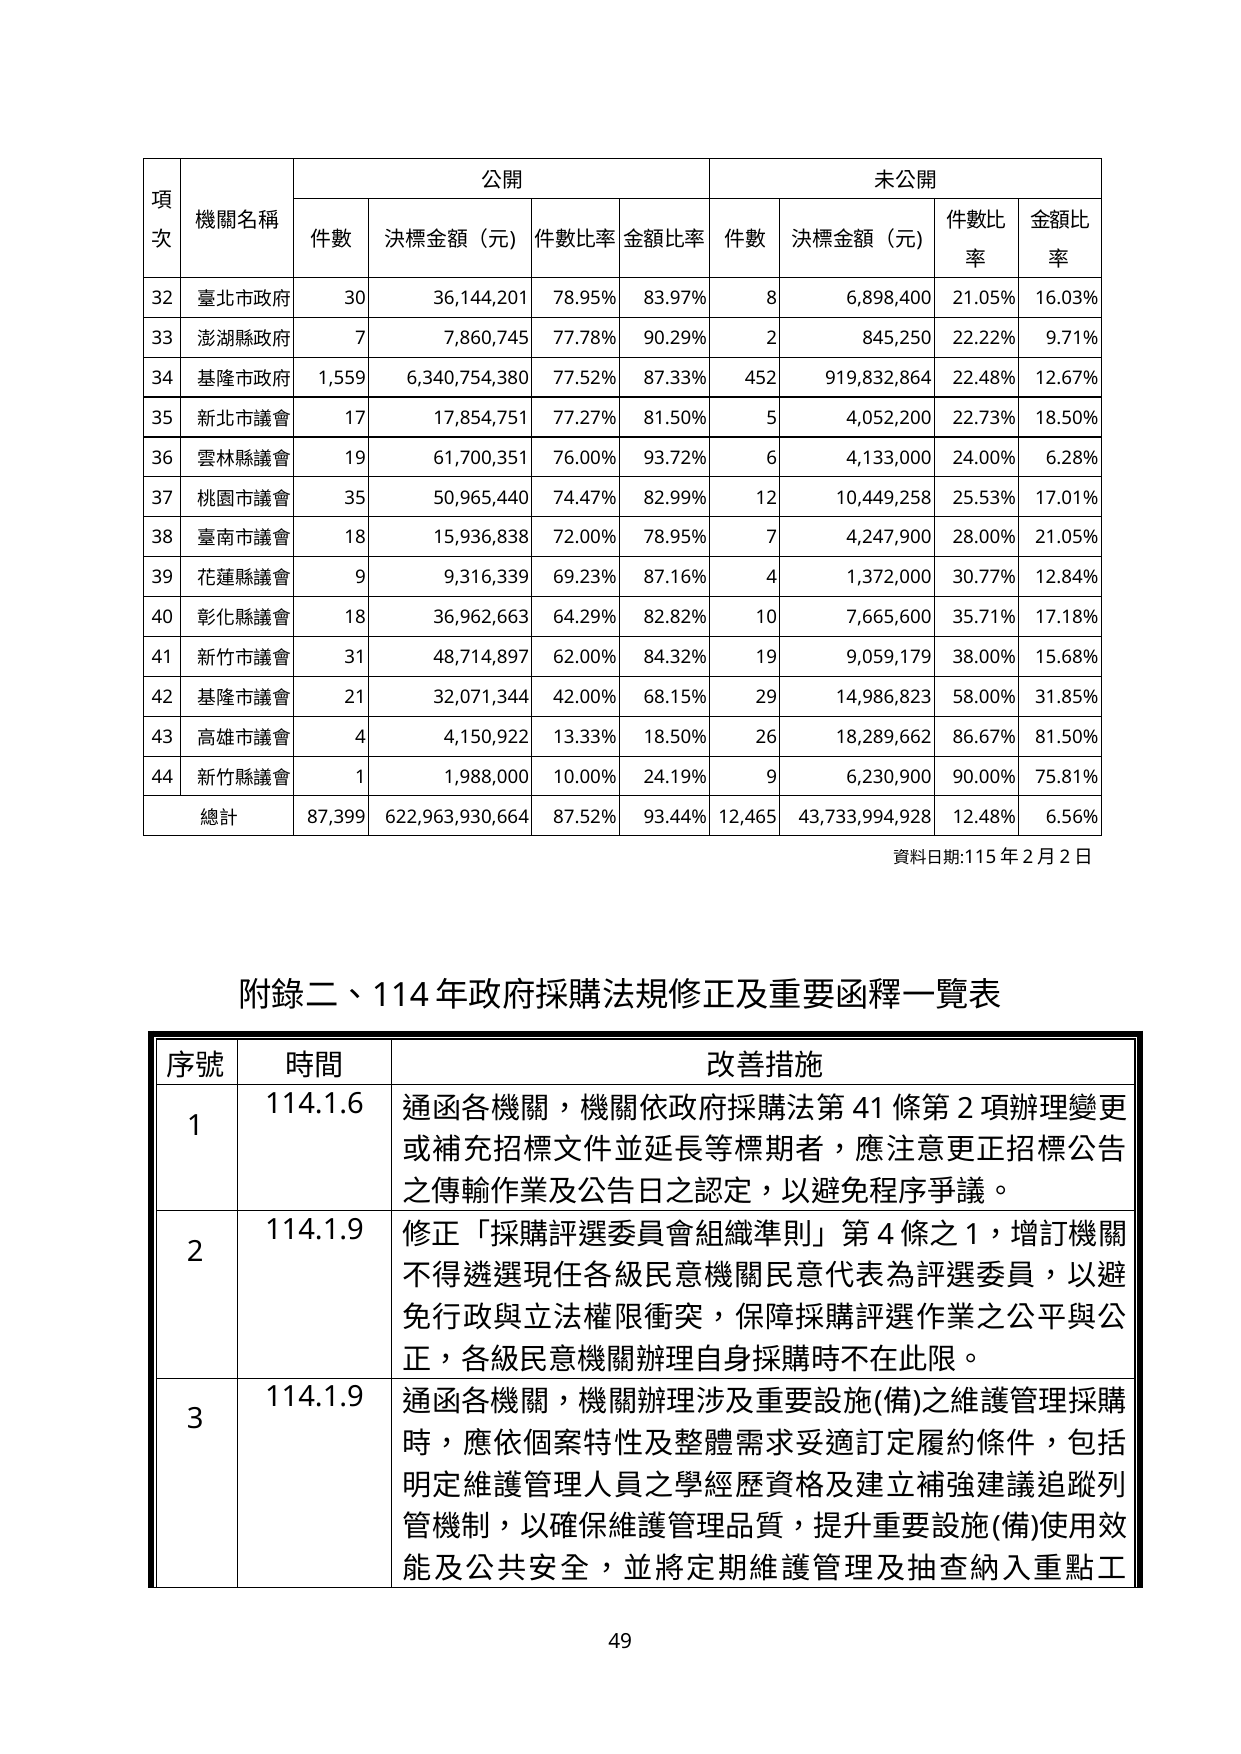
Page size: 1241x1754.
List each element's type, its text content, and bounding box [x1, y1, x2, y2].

table_cell 18,289,662 [780, 717, 934, 756]
table_cell 6.28% [1019, 438, 1101, 476]
table_cell 82.99% [620, 477, 709, 516]
table_cell 87.52% [532, 796, 619, 835]
table_cell 17.01% [1019, 477, 1101, 516]
table_cell 17.18% [1019, 597, 1101, 636]
table_cell 18 [294, 517, 368, 556]
table_cell 69.23% [532, 557, 619, 596]
table_header 時間 [238, 1040, 391, 1084]
table_cell 件數 [294, 199, 368, 277]
table_cell 25.53% [935, 477, 1018, 516]
table_cell 臺北市政府 [181, 278, 293, 317]
table_cell 16.03% [1019, 278, 1101, 317]
table_cell 12,465 [710, 796, 779, 835]
table_cell 452 [710, 358, 779, 396]
table_cell 9 [294, 557, 368, 596]
table_cell 33 [144, 318, 180, 357]
table_cell 78.95% [532, 278, 619, 317]
table_cell 9.71% [1019, 318, 1101, 357]
table_cell 15,936,838 [369, 517, 531, 556]
table_cell 36,144,201 [369, 278, 531, 317]
table_cell 93.72% [620, 438, 709, 476]
table_cell 62.00% [532, 637, 619, 676]
table_cell 件數 [710, 199, 779, 277]
table_cell 新竹縣議會 [181, 757, 293, 795]
table_cell 622,963,930,664 [369, 796, 531, 835]
table_cell 4 [294, 717, 368, 756]
table_cell 114.1.9 [238, 1211, 391, 1377]
table_cell 22.73% [935, 398, 1018, 436]
table_cell 43,733,994,928 [780, 796, 934, 835]
table_cell 高雄市議會 [181, 717, 293, 756]
table_cell 26 [710, 717, 779, 756]
table_cell 金額比率 [1019, 199, 1101, 277]
table_header 序號 [157, 1040, 237, 1084]
table_cell 90.00% [935, 757, 1018, 795]
table_cell 2 [157, 1211, 237, 1377]
table_cell 35 [144, 398, 180, 436]
table_cell 基隆市政府 [181, 358, 293, 396]
table_header 項次 [144, 159, 180, 277]
table_cell 41 [144, 637, 180, 676]
table_cell 82.82% [620, 597, 709, 636]
table_cell 72.00% [532, 517, 619, 556]
table_cell 新北市議會 [181, 398, 293, 436]
table_cell 58.00% [935, 677, 1018, 716]
table_cell 18.50% [620, 717, 709, 756]
table_cell 4,247,900 [780, 517, 934, 556]
table_cell 修正「採購評選委員會組織準則」第4條之1，增訂機關不得遴選現任各級民意機關民意代表為評選委員，以避免行政與立法權限衝突，保障採購評選作業之公平與公正，各級民意機關辦理自身採購時不在此限。 [392, 1211, 1134, 1377]
table_cell 13.33% [532, 717, 619, 756]
table_cell 4,150,922 [369, 717, 531, 756]
table_cell 決標金額（元) [369, 199, 531, 277]
table_cell 40 [144, 597, 180, 636]
table_cell 15.68% [1019, 637, 1101, 676]
table_cell 4 [710, 557, 779, 596]
table_cell 64.29% [532, 597, 619, 636]
table_cell 87.33% [620, 358, 709, 396]
table_cell 8 [710, 278, 779, 317]
table_header 改善措施 [392, 1040, 1134, 1084]
table_cell 114.1.9 [238, 1379, 391, 1587]
table_cell 澎湖縣政府 [181, 318, 293, 357]
table_cell 32 [144, 278, 180, 317]
table_cell 1,372,000 [780, 557, 934, 596]
table_cell 雲林縣議會 [181, 438, 293, 476]
table_cell 44 [144, 757, 180, 795]
table_cell 通函各機關，機關辦理涉及重要設施(備)之維護管理採購時，應依個案特性及整體需求妥適訂定履約條件，包括明定維護管理人員之學經歷資格及建立補強建議追蹤列管機制，以確保維護管理品質，提升重要設施(備)使用效能及公共安全，並將定期維護管理及抽查納入重點工 [392, 1379, 1134, 1587]
table_cell 桃園市議會 [181, 477, 293, 516]
table_cell 12 [710, 477, 779, 516]
table_cell 35.71% [935, 597, 1018, 636]
table_cell 花蓮縣議會 [181, 557, 293, 596]
table_cell 48,714,897 [369, 637, 531, 676]
table_cell 68.15% [620, 677, 709, 716]
table_cell 12.84% [1019, 557, 1101, 596]
table_cell 87,399 [294, 796, 368, 835]
table_cell 7,665,600 [780, 597, 934, 636]
table_cell 81.50% [620, 398, 709, 436]
table_header 機關名稱 [181, 159, 293, 277]
table_cell 19 [710, 637, 779, 676]
table_cell 114.1.6 [238, 1085, 391, 1210]
table_cell 61,700,351 [369, 438, 531, 476]
table_cell 22.48% [935, 358, 1018, 396]
subtitle 附錄二、114年政府採購法規修正及重要函釋一覽表 [148, 953, 1092, 1031]
table_cell 30.77% [935, 557, 1018, 596]
table_cell 件數比率 [532, 199, 619, 277]
table_cell 19 [294, 438, 368, 476]
table_cell 77.27% [532, 398, 619, 436]
table_cell 10.00% [532, 757, 619, 795]
table_cell 50,965,440 [369, 477, 531, 516]
table_cell 臺南市議會 [181, 517, 293, 556]
table_cell 31 [294, 637, 368, 676]
table_cell 7 [710, 517, 779, 556]
table_cell 24.00% [935, 438, 1018, 476]
table_cell 1,559 [294, 358, 368, 396]
table_cell 9,059,179 [780, 637, 934, 676]
table_cell 75.81% [1019, 757, 1101, 795]
table_cell 22.22% [935, 318, 1018, 357]
table_cell 77.78% [532, 318, 619, 357]
table_cell 6 [710, 438, 779, 476]
table_cell 919,832,864 [780, 358, 934, 396]
table_cell 42.00% [532, 677, 619, 716]
table_cell 21.05% [935, 278, 1018, 317]
table_cell 37 [144, 477, 180, 516]
table_cell 86.67% [935, 717, 1018, 756]
table_cell 7 [294, 318, 368, 357]
table_cell 38.00% [935, 637, 1018, 676]
table_cell 845,250 [780, 318, 934, 357]
table_cell 76.00% [532, 438, 619, 476]
table_cell 4,133,000 [780, 438, 934, 476]
table_cell 1 [157, 1085, 237, 1210]
table_cell 6,898,400 [780, 278, 934, 317]
table_cell 總計 [144, 796, 293, 835]
table_cell 17 [294, 398, 368, 436]
table_cell 90.29% [620, 318, 709, 357]
table_cell 2 [710, 318, 779, 357]
table_cell 93.44% [620, 796, 709, 835]
table_cell 77.52% [532, 358, 619, 396]
table_cell 81.50% [1019, 717, 1101, 756]
table_cell 基隆市議會 [181, 677, 293, 716]
table_cell 18.50% [1019, 398, 1101, 436]
table_cell 24.19% [620, 757, 709, 795]
table_cell 87.16% [620, 557, 709, 596]
table_cell 6,340,754,380 [369, 358, 531, 396]
table_cell 10,449,258 [780, 477, 934, 516]
table_cell 42 [144, 677, 180, 716]
table_cell 78.95% [620, 517, 709, 556]
table_cell 新竹市議會 [181, 637, 293, 676]
table_cell 5 [710, 398, 779, 436]
table_cell 28.00% [935, 517, 1018, 556]
table_cell 決標金額（元) [780, 199, 934, 277]
table_header 未公開 [710, 159, 1101, 198]
table_cell 9 [710, 757, 779, 795]
table_header 公開 [294, 159, 709, 198]
table_cell 金額比率 [620, 199, 709, 277]
table_cell 30 [294, 278, 368, 317]
table_cell 39 [144, 557, 180, 596]
table_cell 1,988,000 [369, 757, 531, 795]
table_cell 6.56% [1019, 796, 1101, 835]
table_cell 3 [157, 1379, 237, 1587]
table_cell 通函各機關，機關依政府採購法第41條第2項辦理變更或補充招標文件並延長等標期者，應注意更正招標公告之傳輸作業及公告日之認定，以避免程序爭議。 [392, 1085, 1134, 1210]
table_cell 10 [710, 597, 779, 636]
table_cell 12.67% [1019, 358, 1101, 396]
table_cell 4,052,200 [780, 398, 934, 436]
table_cell 74.47% [532, 477, 619, 516]
table_cell 29 [710, 677, 779, 716]
table_cell 彰化縣議會 [181, 597, 293, 636]
table_cell 36,962,663 [369, 597, 531, 636]
table_cell 17,854,751 [369, 398, 531, 436]
table_cell 9,316,339 [369, 557, 531, 596]
table_cell 12.48% [935, 796, 1018, 835]
table_cell 43 [144, 717, 180, 756]
table_cell 32,071,344 [369, 677, 531, 716]
table_cell 31.85% [1019, 677, 1101, 716]
table_cell 36 [144, 438, 180, 476]
table_cell 38 [144, 517, 180, 556]
table_cell 34 [144, 358, 180, 396]
text 資料日期:115年2月2日 [148, 836, 1092, 875]
table_cell 18 [294, 597, 368, 636]
table_cell 83.97% [620, 278, 709, 317]
table_cell 14,986,823 [780, 677, 934, 716]
table_cell 35 [294, 477, 368, 516]
table_cell 84.32% [620, 637, 709, 676]
table_cell 7,860,745 [369, 318, 531, 357]
table_cell 1 [294, 757, 368, 795]
table_cell 6,230,900 [780, 757, 934, 795]
table_cell 21.05% [1019, 517, 1101, 556]
table_cell 21 [294, 677, 368, 716]
table_cell 件數比率 [935, 199, 1018, 277]
